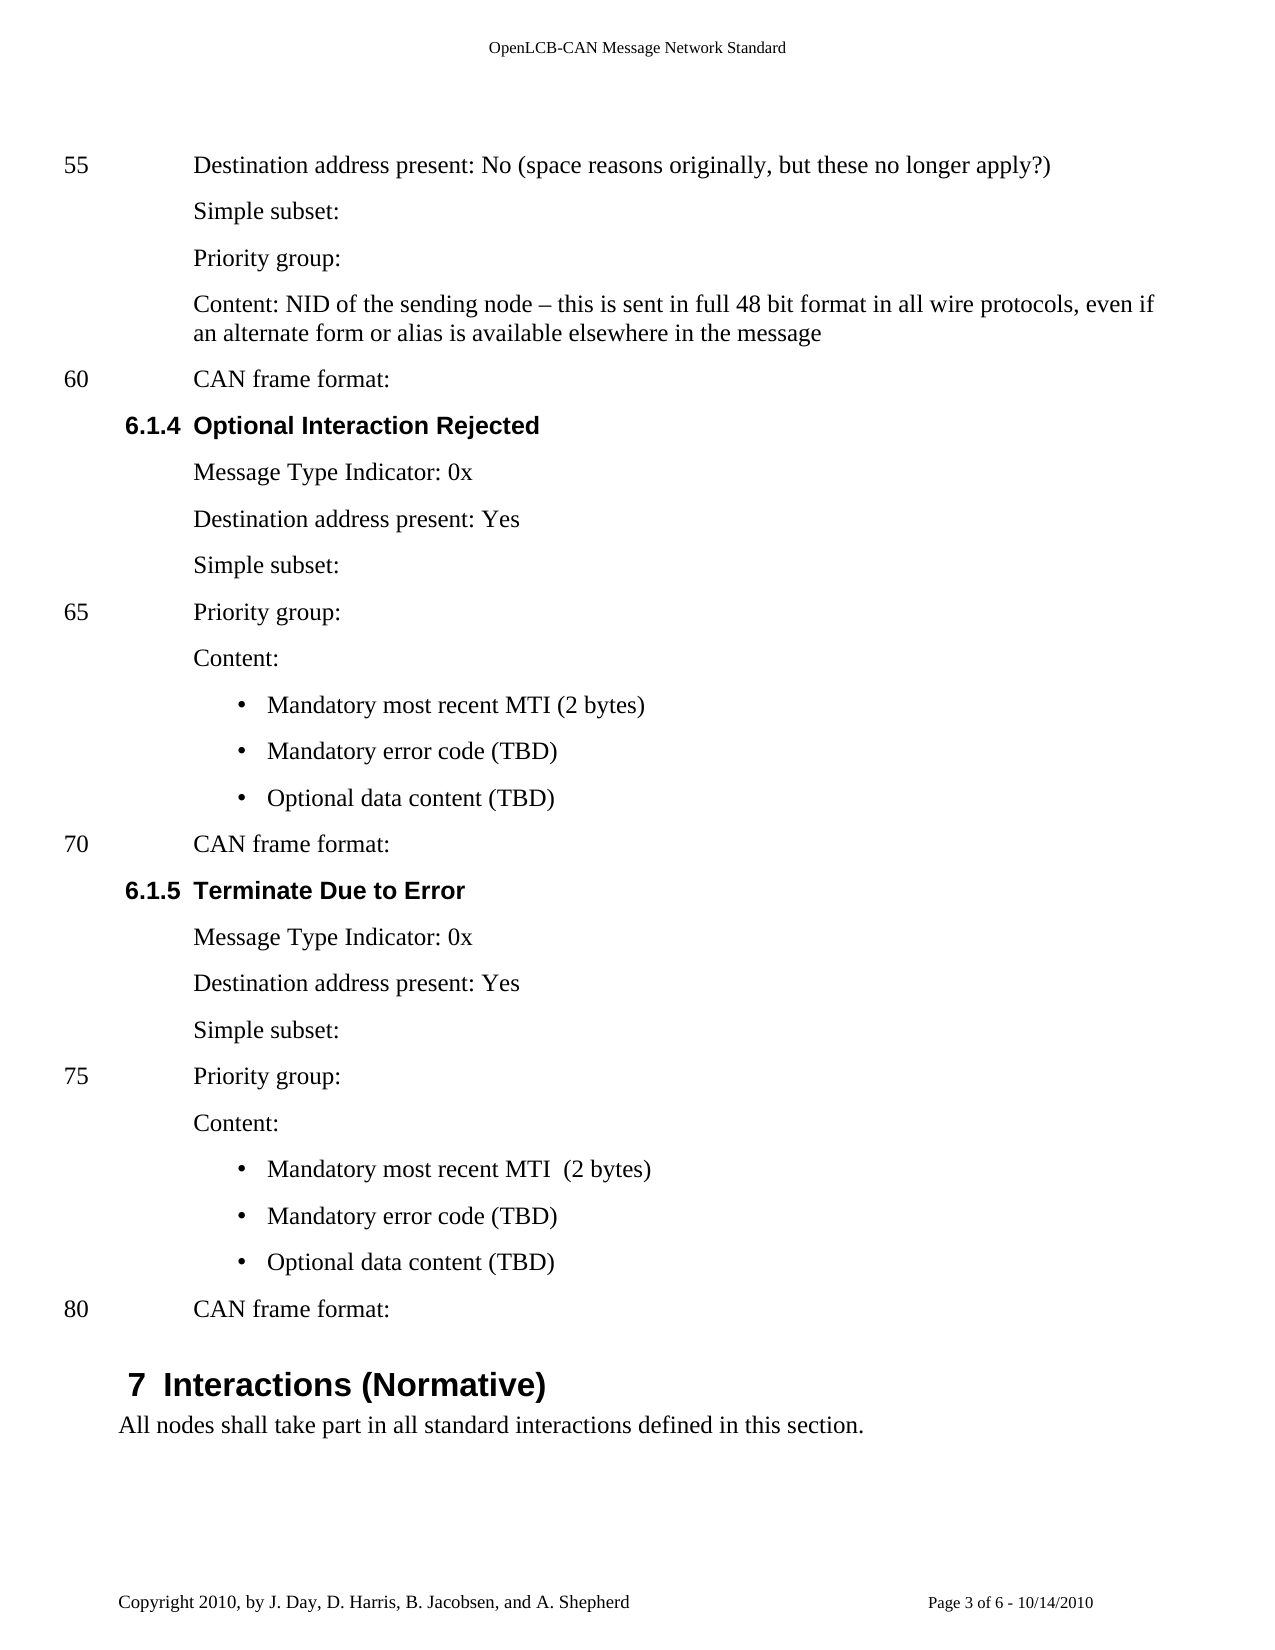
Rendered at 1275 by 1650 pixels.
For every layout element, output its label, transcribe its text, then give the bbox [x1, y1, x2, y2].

text Message Type Indicator: 0x [193, 922, 1157, 951]
list Optional data content (TBD) [237, 783, 1157, 811]
text All nodes shall take part in all standard interactions defined in this section. [118, 1410, 1157, 1439]
list Mandatory most recent MTI (2 bytes) [237, 1154, 1157, 1183]
list Mandatory most recent MTI (2 bytes) [237, 690, 1157, 718]
list Optional data content (TBD) [237, 1247, 1157, 1276]
text Simple subset: [193, 1015, 1157, 1044]
subtitle Terminate Due to Error [118, 876, 1157, 904]
text Content: NID of the sending node – this is sent in full 48 bit format in all wire protocols, even if an alternate form or alias is available elsewhere in the message [193, 289, 1157, 347]
subtitle Optional Interaction Rejected [118, 411, 1157, 440]
list Mandatory error code (TBD) [237, 736, 1157, 765]
text Content: [193, 643, 1157, 672]
text CAN frame format: [193, 1294, 1157, 1322]
text CAN frame format: [193, 829, 1157, 858]
list Mandatory error code (TBD) [237, 1201, 1157, 1229]
text Priority group: [193, 243, 1157, 272]
text Content: [193, 1108, 1157, 1137]
text Priority group: [193, 1061, 1157, 1090]
text Simple subset: [193, 550, 1157, 579]
subtitle Interactions (Normative) [118, 1365, 1157, 1404]
text Destination address present: No (space reasons originally, but these no longer apply?) [193, 150, 1157, 179]
text CAN frame format: [193, 364, 1157, 393]
text Destination address present: Yes [193, 504, 1157, 533]
text Destination address present: Yes [193, 968, 1157, 997]
text Message Type Indicator: 0x [193, 457, 1157, 486]
text Simple subset: [193, 196, 1157, 225]
text Priority group: [193, 597, 1157, 626]
